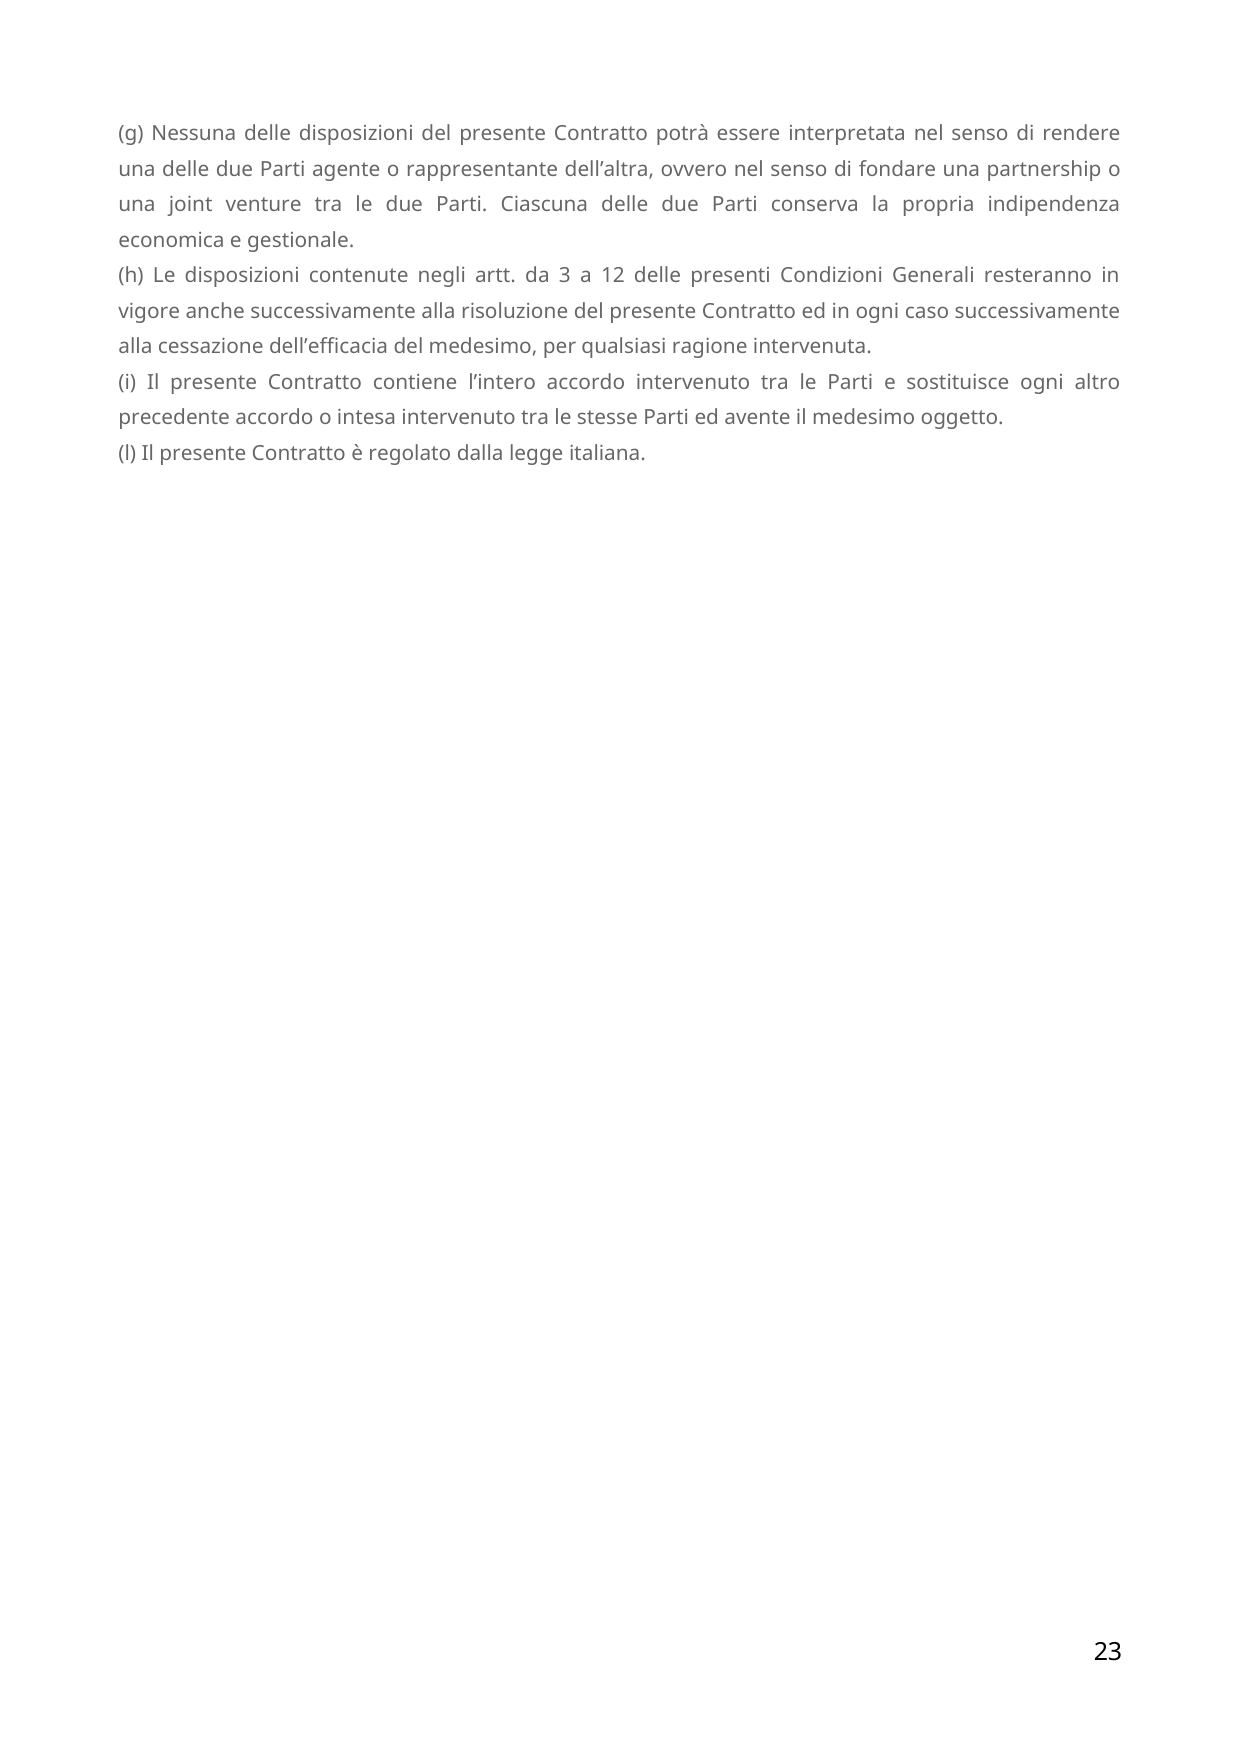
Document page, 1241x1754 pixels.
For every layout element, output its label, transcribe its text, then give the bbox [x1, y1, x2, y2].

text (i) Il presente Contratto contiene l’intero accordo intervenuto tra le Parti e sostituisce ogni altro precedente accordo o intesa intervenuto tra le stesse Parti ed avente il medesimo oggetto. [118, 367, 1122, 431]
text (h) Le disposizioni contenute negli artt. da 3 a 12 delle presenti Condizioni Generali resteranno in vigore anche successivamente alla risoluzione del presente Contratto ed in ogni caso successivamente alla cessazione dell’efficacia del medesimo, per qualsiasi ragione intervenuta. [118, 260, 1122, 360]
text (l) Il presente Contratto è regolato dalla legge italiana. [118, 438, 1122, 466]
text (g) Nessuna delle disposizioni del presente Contratto potrà essere interpretata nel senso di rendere una delle due Parti agente o rappresentante dell’altra, ovvero nel senso di fondare una partnership o una joint venture tra le due Parti. Ciascuna delle due Parti conserva la propria indipendenza economica e gestionale. [118, 118, 1122, 253]
